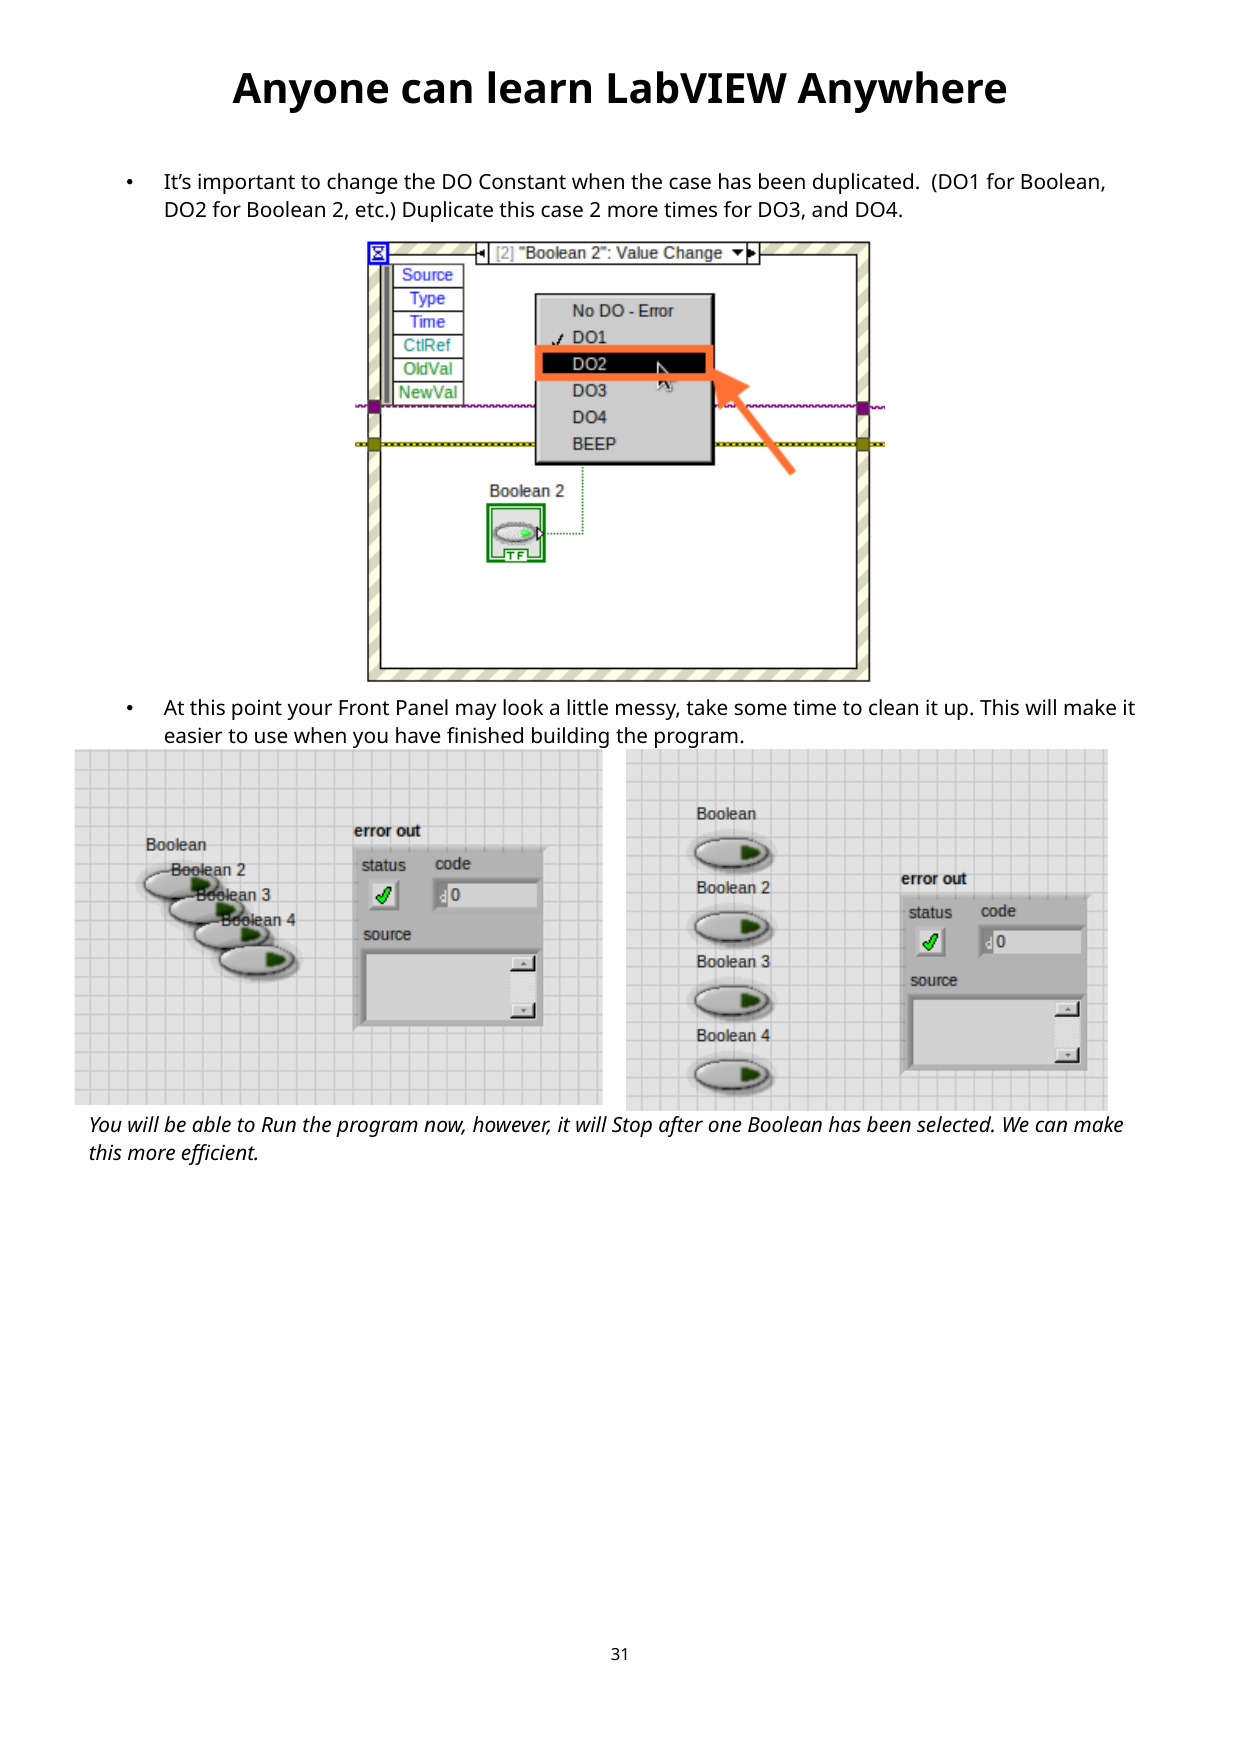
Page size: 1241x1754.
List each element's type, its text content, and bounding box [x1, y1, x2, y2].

picture [355, 223, 885, 693]
text You will be able to Run the program now, however, it will Stop after one Boolean has been selected. We can make this more efficient. [88, 1111, 1152, 1167]
list At this point your Front Panel may look a little messy, take some time to clean it up. This will make it easier to use when you have finished building the program. [126, 693, 1152, 749]
list It’s important to change the DO Constant when the case has been duplicated. (DO1 for Boolean, DO2 for Boolean 2, etc.) Duplicate this case 2 more times for DO3, and DO4. [126, 167, 1152, 224]
picture [74, 749, 603, 1105]
picture [626, 749, 1108, 1111]
